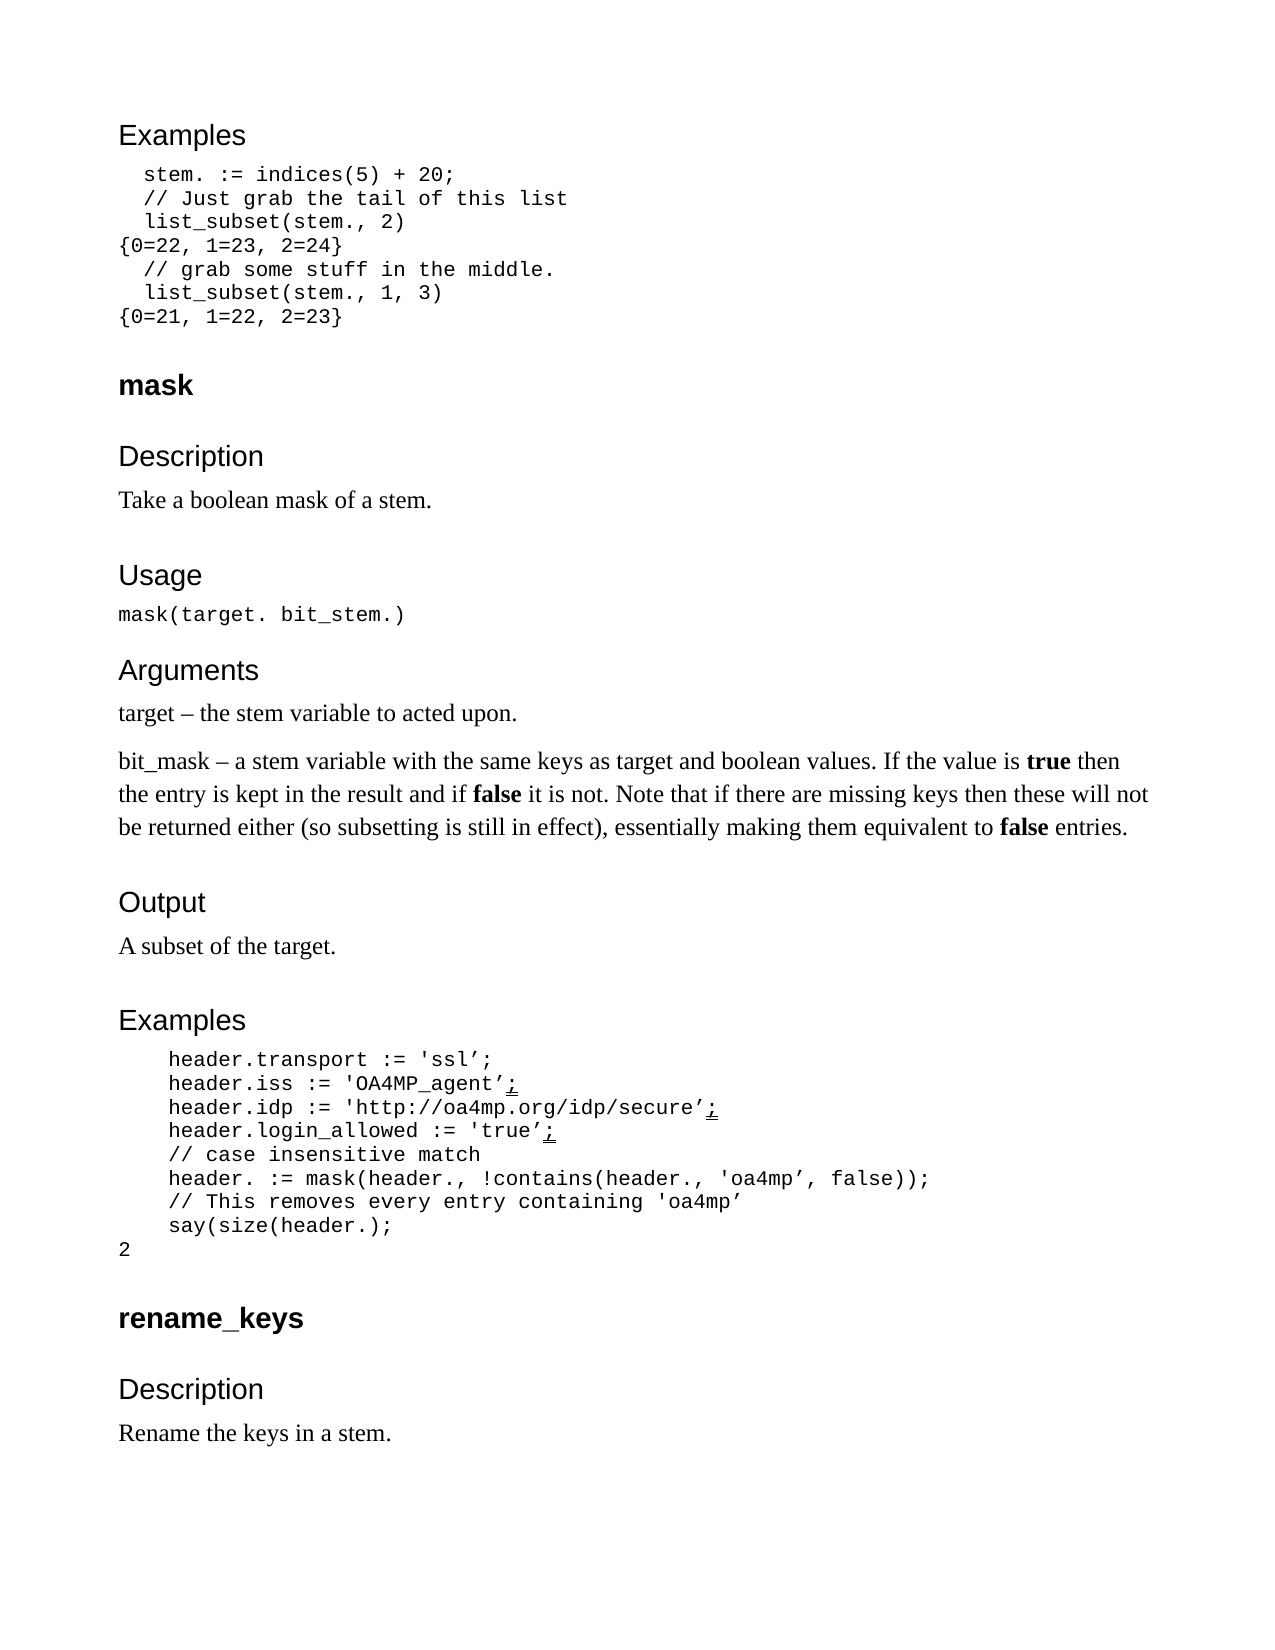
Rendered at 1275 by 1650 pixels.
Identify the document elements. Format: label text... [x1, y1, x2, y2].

text bit_mask – a stem variable with the same keys as target and boolean values. If the value is true then the entry is kept in the result and if false it is not. Note that if there are missing keys then these will not be returned either (so subsetting is still in effect), essentially making them equivalent to false entries. [118, 746, 1157, 841]
text {0=21, 1=22, 2=23} [118, 306, 1157, 330]
text header.transport := 'ssl’; [118, 1049, 1157, 1073]
text header.idp := 'http://oa4mp.org/idp/secure’; [118, 1097, 1157, 1120]
text say(size(header.); [118, 1215, 1157, 1239]
subtitle Description [118, 1372, 1157, 1405]
text stem. := indices(5) + 20; [118, 164, 1157, 188]
subtitle Examples [118, 118, 1157, 152]
text list_subset(stem., 2) [118, 211, 1157, 235]
text 2 [118, 1239, 1157, 1262]
text // Just grab the tail of this list [118, 188, 1157, 211]
text target – the stem variable to acted upon. [118, 698, 1157, 727]
subtitle Examples [118, 1003, 1157, 1037]
text header.iss := 'OA4MP_agent’; [118, 1073, 1157, 1097]
text Take a boolean mask of a stem. [118, 485, 1157, 514]
text A subset of the target. [118, 931, 1157, 959]
text {0=22, 1=23, 2=24} [118, 235, 1157, 259]
text // This removes every entry containing 'oa4mp’ [118, 1191, 1157, 1215]
text mask(target. bit_stem.) [118, 604, 1157, 627]
text header.login_allowed := 'true’; [118, 1120, 1157, 1144]
subtitle rename_keys [118, 1301, 1157, 1334]
subtitle mask [118, 368, 1157, 402]
subtitle Description [118, 439, 1157, 473]
text Rename the keys in a stem. [118, 1418, 1157, 1447]
subtitle Output [118, 885, 1157, 918]
subtitle Arguments [118, 652, 1157, 686]
text // case insensitive match [118, 1144, 1157, 1168]
text // grab some stuff in the middle. [118, 259, 1157, 282]
subtitle Usage [118, 558, 1157, 591]
text header. := mask(header., !contains(header., 'oa4mp’, false)); [118, 1168, 1157, 1191]
text list_subset(stem., 1, 3) [118, 282, 1157, 306]
